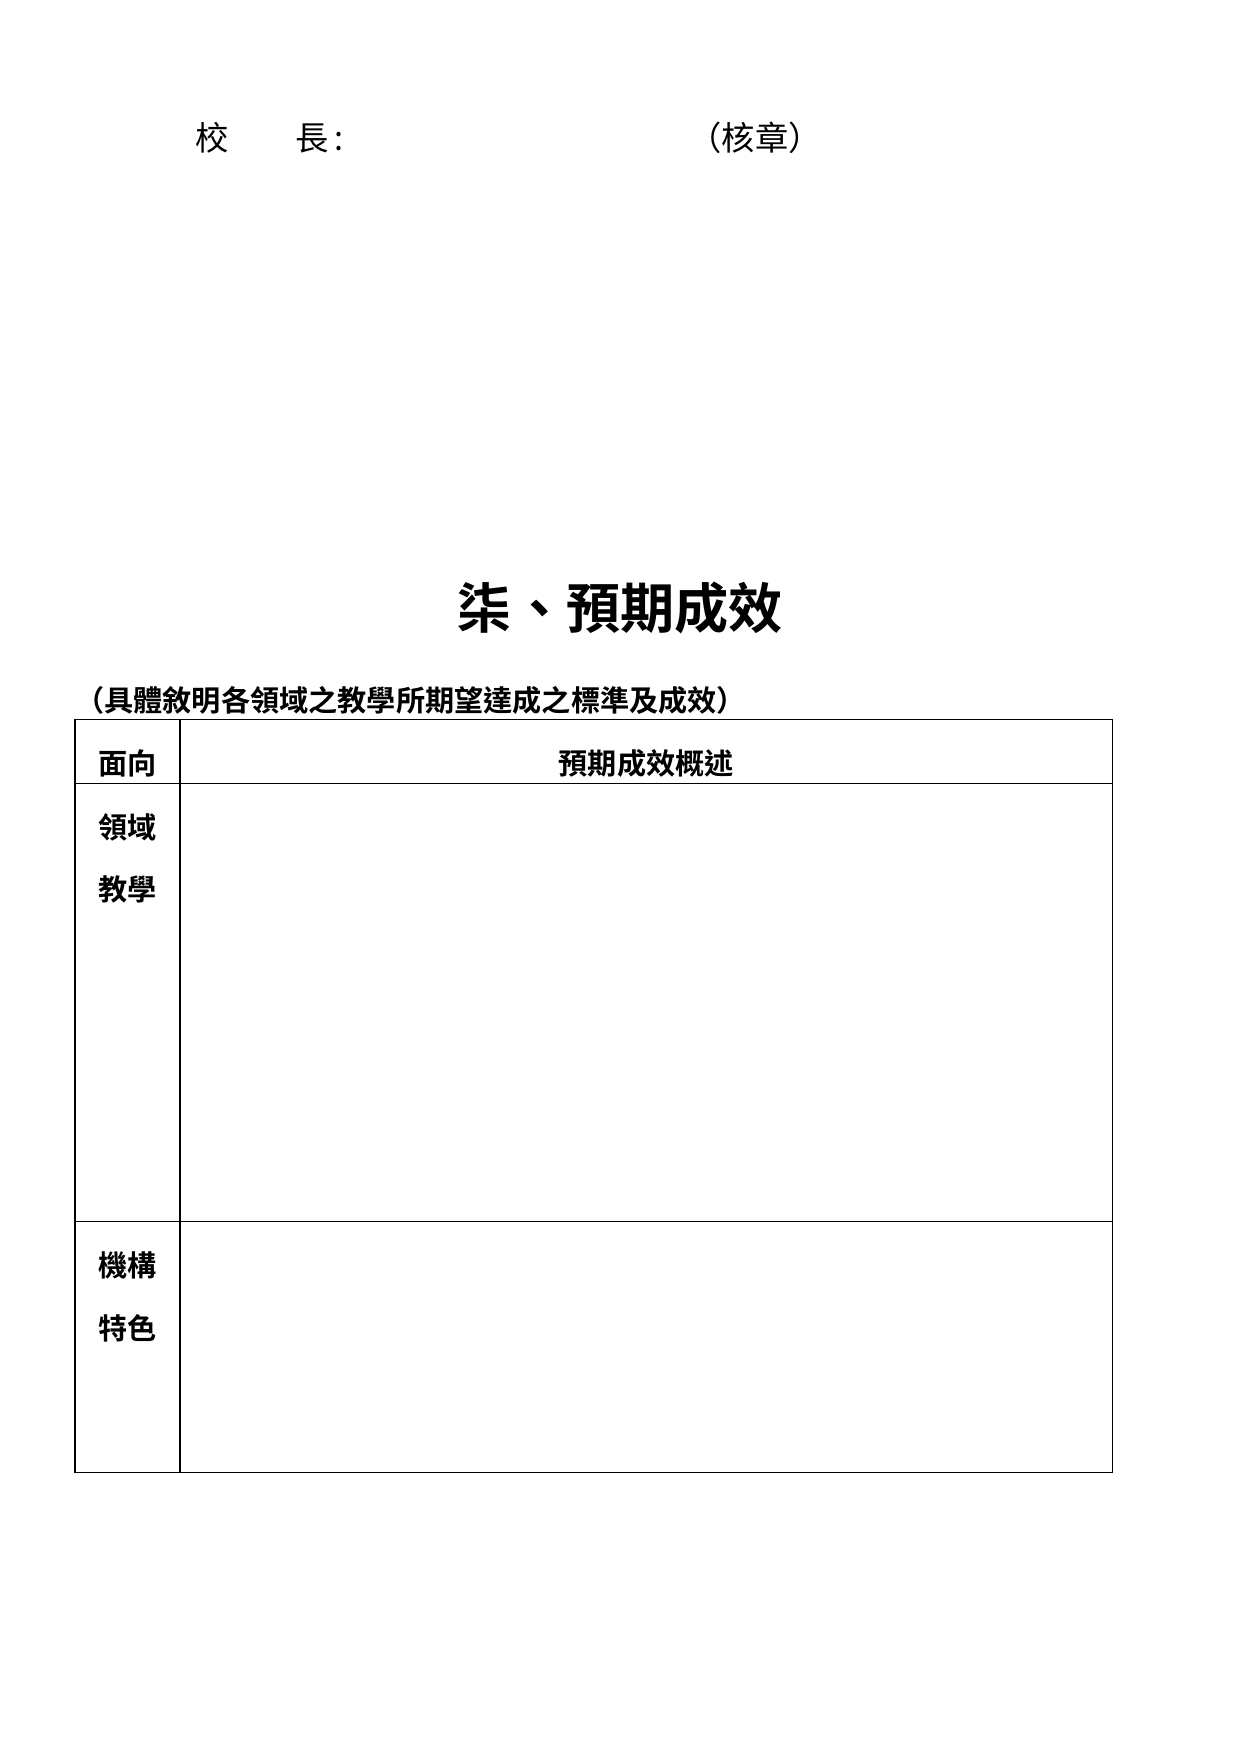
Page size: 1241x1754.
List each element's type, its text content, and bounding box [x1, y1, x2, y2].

table_header 面向 [76, 720, 179, 783]
table_cell [181, 1222, 1112, 1472]
table_cell 領域教學 [76, 784, 179, 1221]
text 校 長: （核章） [75, 94, 1165, 157]
table_cell 機構特色 [76, 1222, 179, 1472]
table_header 預期成效概述 [181, 720, 1112, 783]
text 柒、預期成效 [75, 532, 1165, 657]
table_cell [181, 784, 1112, 1221]
text （具體敘明各領域之教學所期望達成之標準及成效） [75, 657, 1165, 719]
